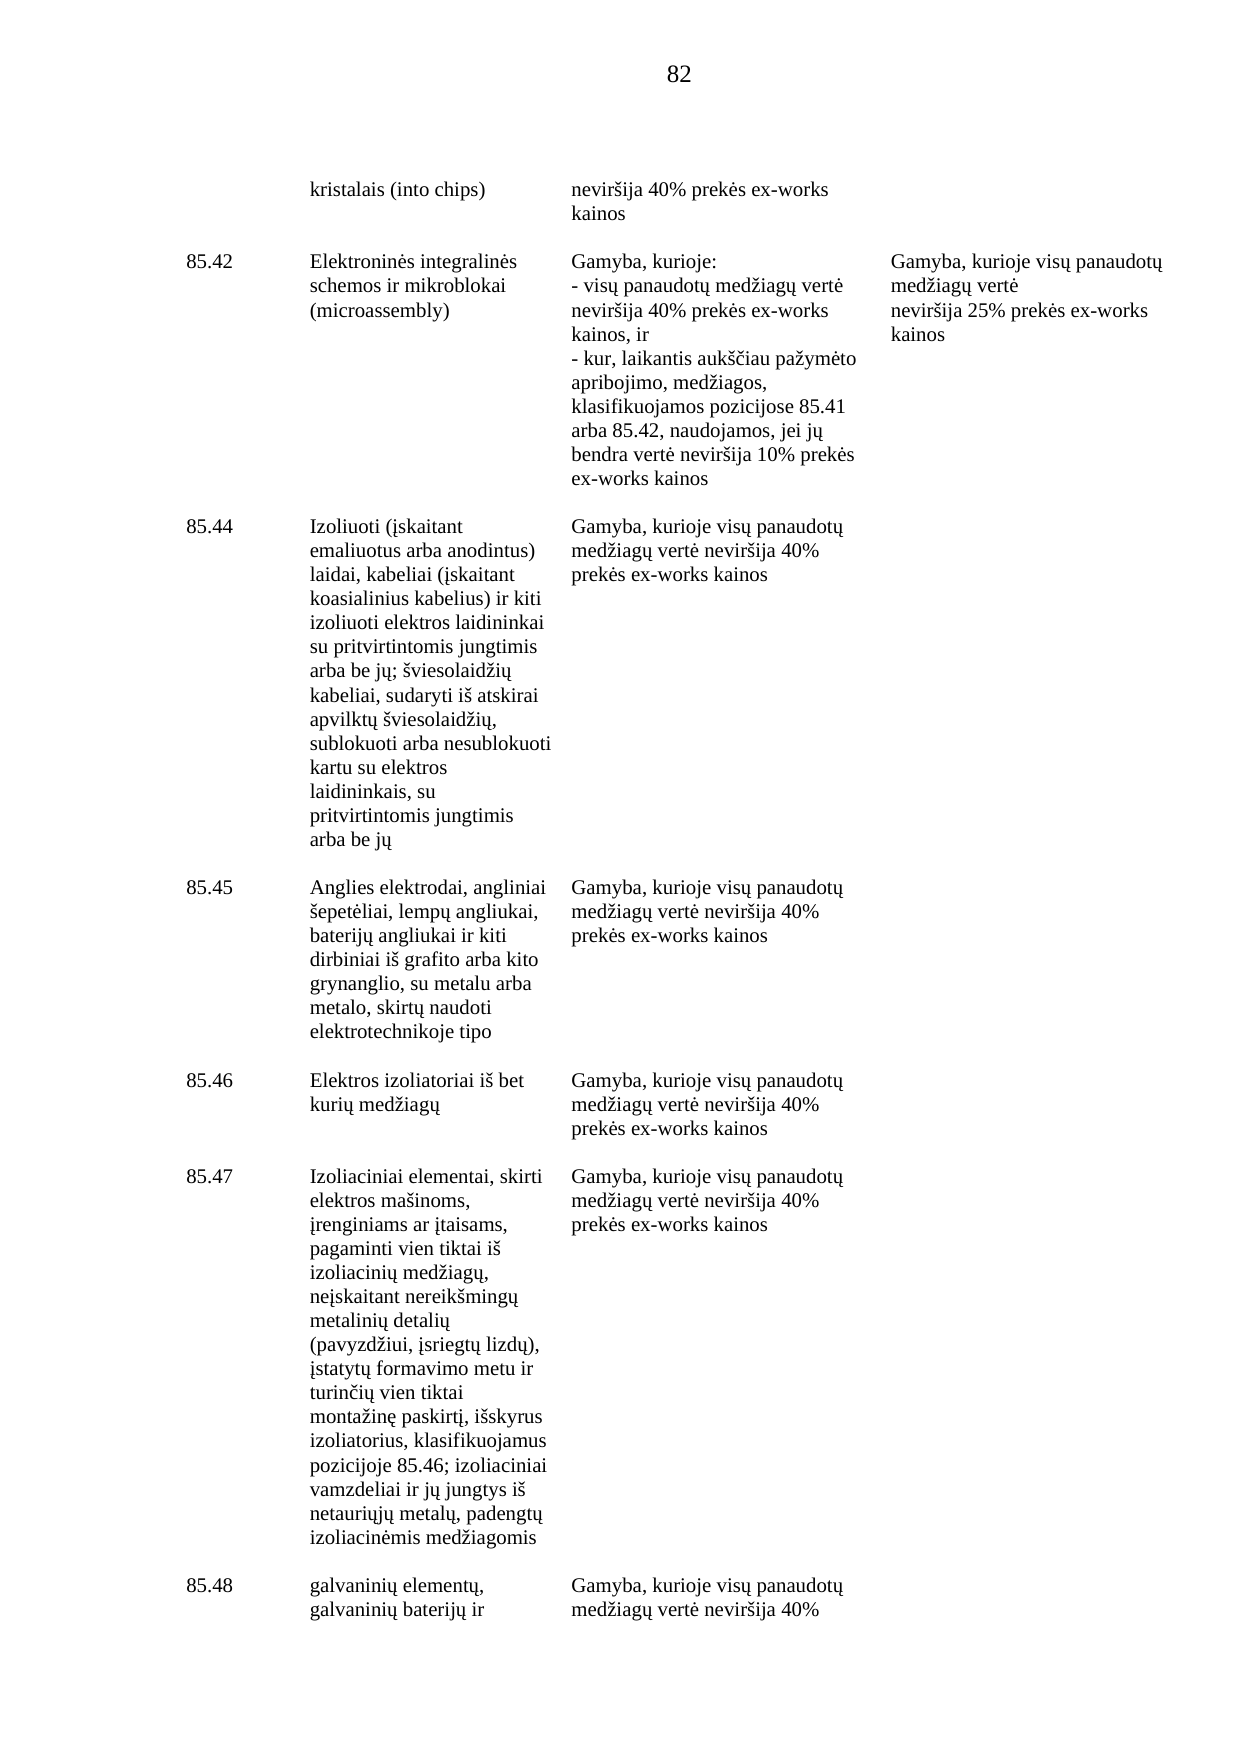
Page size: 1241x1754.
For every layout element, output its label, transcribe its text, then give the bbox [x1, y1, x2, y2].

table_cell 85.45 [177, 875, 301, 1067]
table_cell neviršija 40% prekės ex-works kainos [563, 177, 882, 249]
table_cell Gamyba, kurioje visų panaudotų medžiagų vertė neviršija 40% prekės ex-works kainos [563, 1068, 882, 1164]
table_cell Elektros izoliatoriai iš bet kurių medžiagų [301, 1068, 562, 1164]
table_cell [882, 514, 1181, 875]
table_cell [882, 1068, 1181, 1164]
table_cell Gamyba, kurioje visų panaudotų medžiagų vertė neviršija 40% prekės ex-works kainos [563, 1164, 882, 1573]
table_cell [882, 490, 1181, 514]
table_cell [882, 1573, 1181, 1621]
table_cell 85.48 [177, 1573, 301, 1621]
table_cell Gamyba, kurioje: - visų panaudotų medžiagų vertė neviršija 40% prekės ex-works kainos, ir - kur, laikantis aukščiau pažymėto apribojimo, medžiagos, klasifikuojamos pozicijose 85.41 arba 85.42, naudojamos, jei jų bendra vertė neviršija 10% prekės ex-works kainos [563, 249, 882, 490]
table_cell 85.44 [177, 514, 301, 875]
table_cell galvaninių elementų, galvaninių baterijų ir [301, 1573, 562, 1621]
table_cell kristalais (into chips) [301, 177, 562, 249]
table_cell Elektroninės integralinės schemos ir mikroblokai (microassembly) [301, 249, 562, 490]
table_cell [177, 177, 301, 249]
table_cell Gamyba, kurioje visų panaudotų medžiagų vertė neviršija 40% prekės ex-works kainos [563, 514, 882, 875]
table_cell [882, 177, 1181, 249]
table_cell Gamyba, kurioje visų panaudotų medžiagų vertė neviršija 40% prekės ex-works kainos [563, 875, 882, 1067]
table_cell [563, 490, 882, 514]
table_cell [177, 490, 301, 514]
table_cell Gamyba, kurioje visų panaudotų medžiagų vertė neviršija 25% prekės ex-works kainos [882, 249, 1181, 490]
table_cell 85.47 [177, 1164, 301, 1573]
table_cell [882, 1164, 1181, 1573]
table_cell Izoliuoti (įskaitant emaliuotus arba anodintus) laidai, kabeliai (įskaitant koasialinius kabelius) ir kiti izoliuoti elektros laidininkai su pritvirtintomis jungtimis arba be jų; šviesolaidžių kabeliai, sudaryti iš atskirai apvilktų šviesolaidžių, sublokuoti arba nesublokuoti kartu su elektros laidininkais, su pritvirtintomis jungtimis arba be jų [301, 514, 562, 875]
table_cell Anglies elektrodai, angliniai šepetėliai, lempų angliukai, baterijų angliukai ir kiti dirbiniai iš grafito arba kito grynanglio, su metalu arba metalo, skirtų naudoti elektrotechnikoje tipo [301, 875, 562, 1067]
table_cell [301, 490, 562, 514]
table_cell Izoliaciniai elementai, skirti elektros mašinoms, įrenginiams ar įtaisams, pagaminti vien tiktai iš izoliacinių medžiagų, neįskaitant nereikšmingų metalinių detalių (pavyzdžiui, įsriegtų lizdų), įstatytų formavimo metu ir turinčių vien tiktai montažinę paskirtį, išskyrus izoliatorius, klasifikuojamus pozicijoje 85.46; izoliaciniai vamzdeliai ir jų jungtys iš netauriųjų metalų, padengtų izoliacinėmis medžiagomis [301, 1164, 562, 1573]
table_cell Gamyba, kurioje visų panaudotų medžiagų vertė neviršija 40% [563, 1573, 882, 1621]
table_cell 85.46 [177, 1068, 301, 1164]
table_cell [882, 875, 1181, 1067]
table_cell 85.42 [177, 249, 301, 490]
